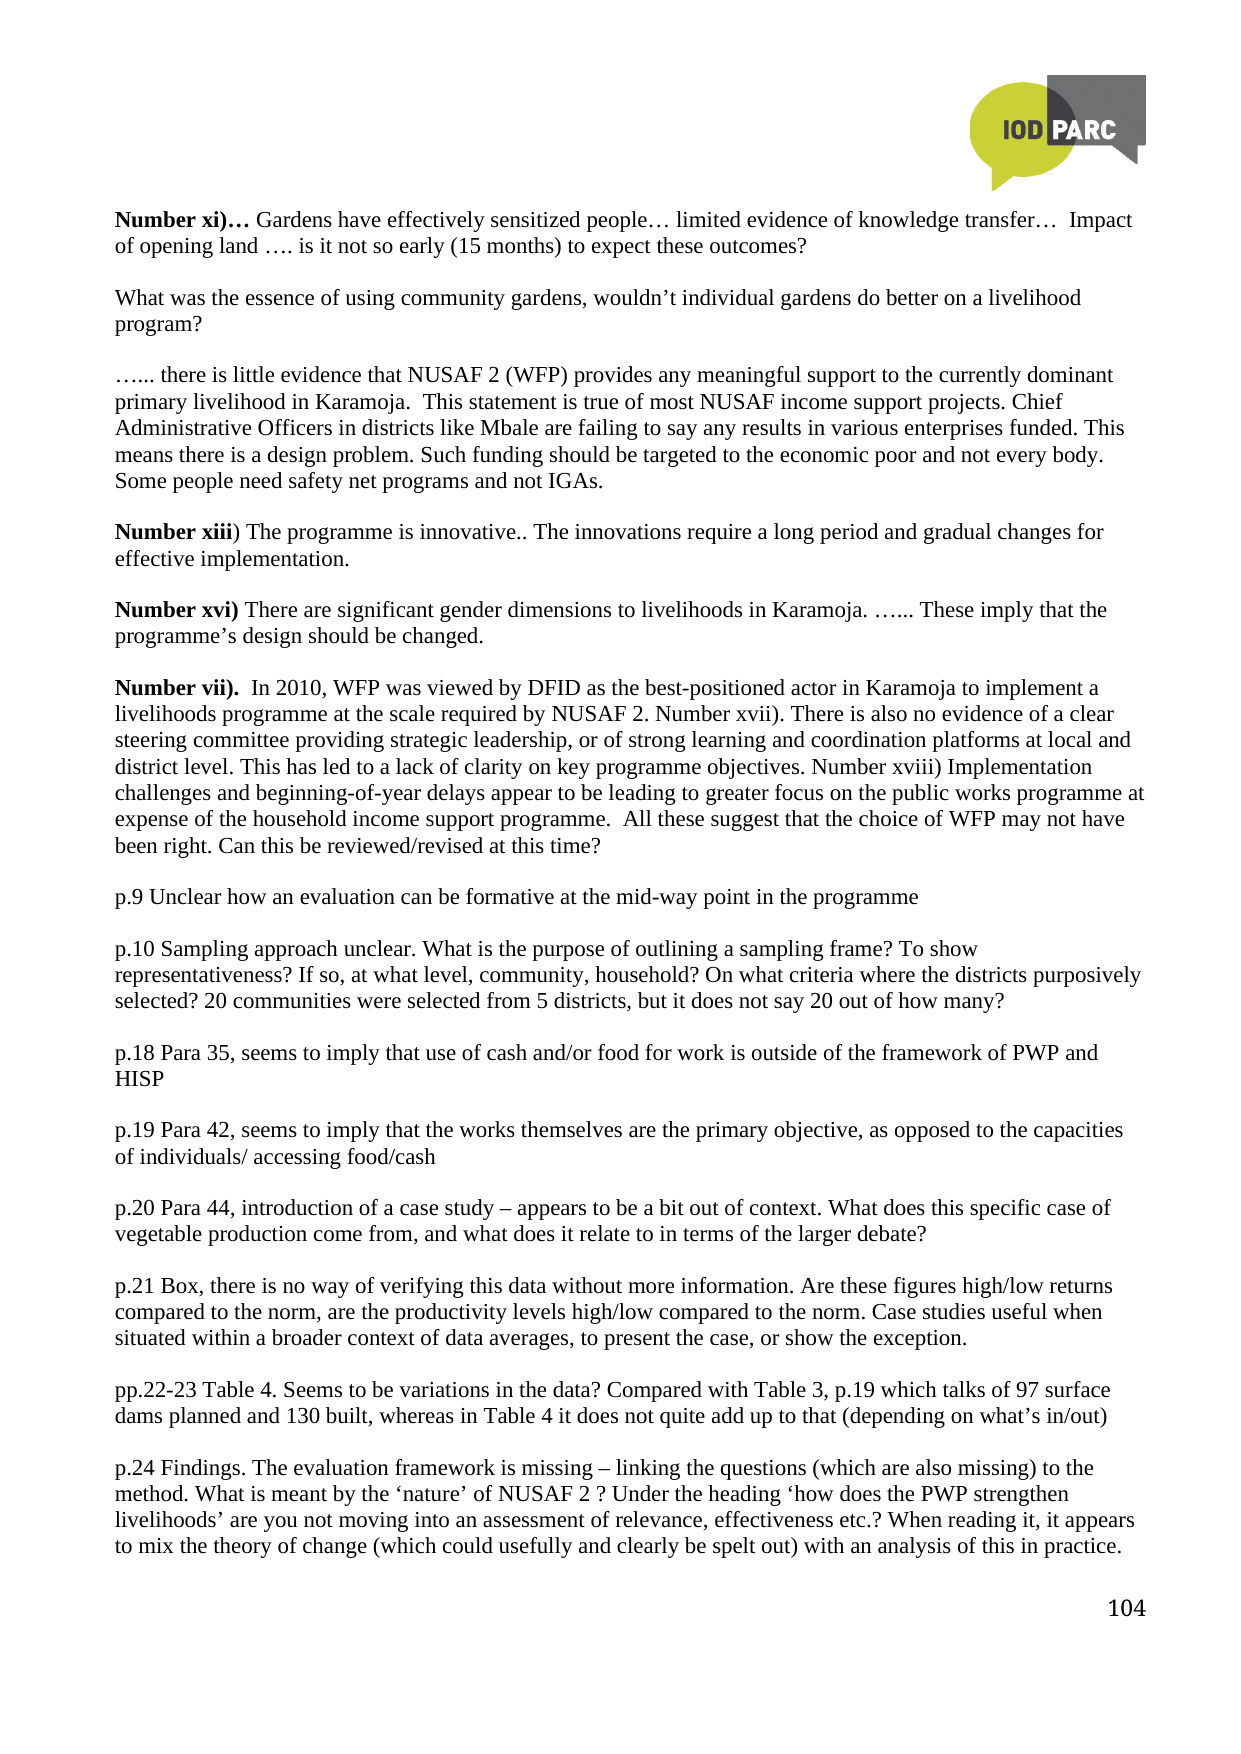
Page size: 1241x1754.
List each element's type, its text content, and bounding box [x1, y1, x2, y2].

text p.18 Para 35, seems to imply that use of cash and/or food for work is outside of the framework of PWP and HISP [114, 1039, 1146, 1091]
text …... there is little evidence that NUSAF 2 (WFP) provides any meaningful support to the currently dominant primary livelihood in Karamoja. This statement is true of most NUSAF income support projects. Chief Administrative Officers in districts like Mbale are failing to say any results in various enterprises funded. This means there is a design problem. Such funding should be targeted to the economic poor and not every body. Some people need safety net programs and not IGAs. [114, 362, 1146, 493]
text Number xi)… Gardens have effectively sensitized people… limited evidence of knowledge transfer… Impact of opening land …. is it not so early (15 months) to expect these outcomes? [114, 206, 1146, 259]
text p.19 Para 42, seems to imply that the works themselves are the primary objective, as opposed to the capacities of individuals/ accessing food/cash [114, 1116, 1146, 1169]
text Number xiii) The programme is innovative.. The innovations require a long period and gradual changes for effective implementation. [114, 518, 1146, 571]
text p.21 Box, there is no way of verifying this data without more information. Are these figures high/low returns compared to the norm, are the productivity levels high/low compared to the norm. Case studies useful when situated within a broader context of data averages, to present the case, or show the exception. [114, 1272, 1146, 1351]
text pp.22-23 Table 4. Seems to be variations in the data? Compared with Table 3, p.19 which talks of 97 surface dams planned and 130 built, whereas in Table 4 it does not quite add up to that (depending on what’s in/out) [114, 1376, 1146, 1428]
text p.24 Findings. The evaluation framework is missing – linking the questions (which are also missing) to the method. What is meant by the ‘nature’ of NUSAF 2 ? Under the heading ‘how does the PWP strengthen livelihoods’ are you not moving into an assessment of relevance, effectiveness etc.? When reading it, it appears to mix the theory of change (which could usefully and clearly be spelt out) with an analysis of this in practice. [114, 1453, 1146, 1559]
text What was the essence of using community gardens, wouldn’t individual gardens do better on a livelihood program? [114, 284, 1146, 337]
text p.10 Sampling approach unclear. What is the purpose of outlining a sampling frame? To show representativeness? If so, at what level, community, household? On what criteria where the districts purposively selected? 20 communities were selected from 5 districts, but it does not say 20 out of how many? [114, 934, 1146, 1014]
text Number xvi) There are significant gender dimensions to livelihoods in Karamoja. …... These imply that the programme’s design should be changed. [114, 596, 1146, 649]
text p.20 Para 44, introduction of a case study – appears to be a bit out of context. What does this specific case of vegetable production come from, and what does it relate to in terms of the larger debate? [114, 1194, 1146, 1247]
text p.9 Unclear how an evaluation can be formative at the mid-way point in the programme [114, 883, 1146, 909]
text Number vii). In 2010, WFP was viewed by DFID as the best-positioned actor in Karamoja to implement a livelihoods programme at the scale required by NUSAF 2. Number xvii). There is also no evidence of a clear steering committee providing strategic leadership, or of strong learning and coordination platforms at local and district level. This has led to a lack of clarity on key programme objectives. Number xviii) Implementation challenges and beginning-of-year delays appear to be leading to greater focus on the public works programme at expense of the household income support programme. All these suggest that the choice of WFP may not have been right. Can this be reviewed/revised at this time? [114, 674, 1146, 858]
